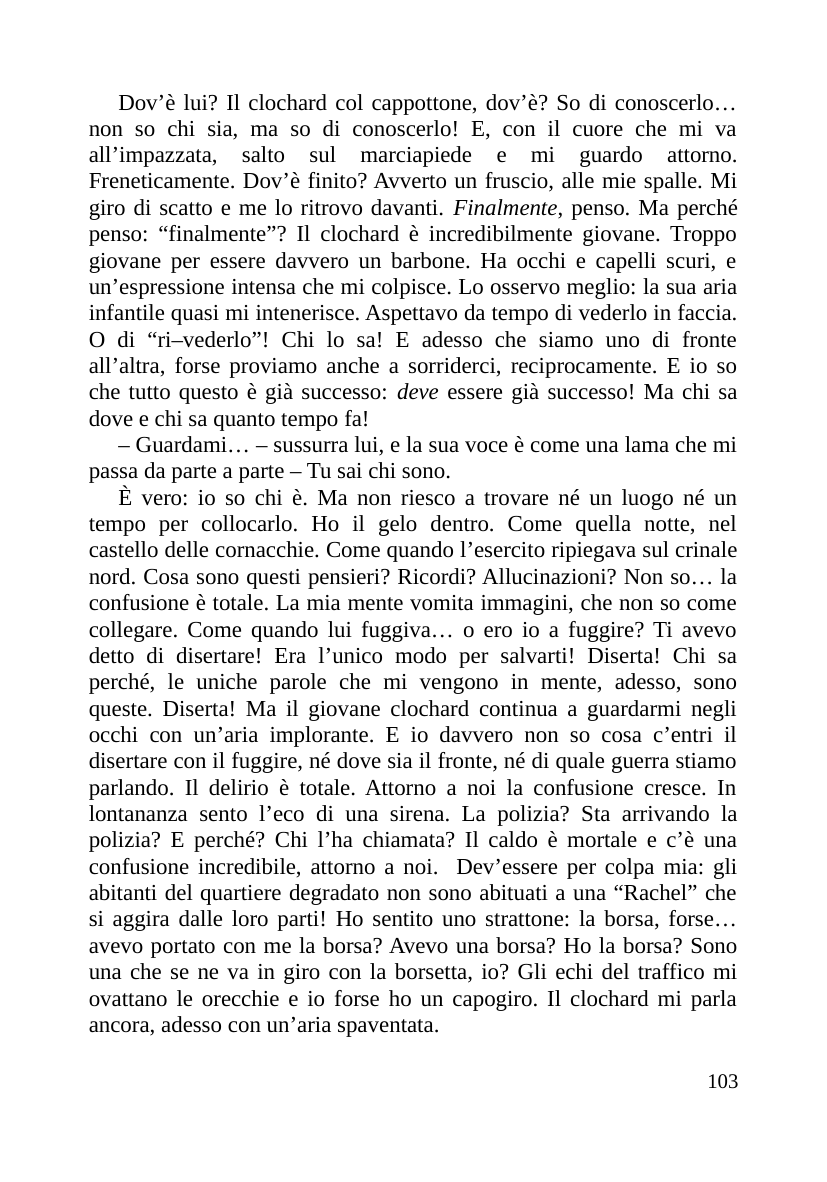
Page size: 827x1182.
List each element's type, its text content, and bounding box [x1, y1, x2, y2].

text Dov’è lui? Il clochard col cappottone, dov’è? So di conoscerlo… non so chi sia, ma so di conoscerlo! E, con il cuore che mi va all’impazzata, salto sul marciapiede e mi guardo attorno. Freneticamente. Dov’è finito? Avverto un fruscio, alle mie spalle. Mi giro di scatto e me lo ritrovo davanti. Finalmente, penso. Ma perché penso: “finalmente”? Il clochard è incredibilmente giovane. Troppo giovane per essere davvero un barbone. Ha occhi e capelli scuri, e un’espressione intensa che mi colpisce. Lo osservo meglio: la sua aria infantile quasi mi intenerisce. Aspettavo da tempo di vederlo in faccia. O di “ri–vederlo”! Chi lo sa! E adesso che siamo uno di fronte all’altra, forse proviamo anche a sorriderci, reciprocamente. E io so che tutto questo è già successo: deve essere già successo! Ma chi sa dove e chi sa quanto tempo fa! [88, 88, 738, 431]
text – Guardami… – sussurra lui, e la sua voce è come una lama che mi passa da parte a parte – Tu sai chi sono. [88, 431, 738, 484]
text È vero: io so chi è. Ma non riesco a trovare né un luogo né un tempo per collocarlo. Ho il gelo dentro. Come quella notte, nel castello delle cornacchie. Come quando l’esercito ripiegava sul crinale nord. Cosa sono questi pensieri? Ricordi? Allucinazioni? Non so… la confusione è totale. La mia mente vomita immagini, che non so come collegare. Come quando lui fuggiva… o ero io a fuggire? Ti avevo detto di disertare! Era l’unico modo per salvarti! Diserta! Chi sa perché, le uniche parole che mi vengono in mente, adesso, sono queste. Diserta! Ma il giovane clochard continua a guardarmi negli occhi con un’aria implorante. E io davvero non so cosa c’entri il disertare con il fuggire, né dove sia il fronte, né di quale guerra stiamo parlando. Il delirio è totale. Attorno a noi la confusione cresce. In lontananza sento l’eco di una sirena. La polizia? Sta arrivando la polizia? E perché? Chi l’ha chiamata? Il caldo è mortale e c’è una confusione incredibile, attorno a noi. Dev’essere per colpa mia: gli abitanti del quartiere degradato non sono abituati a una “Rachel” che si aggira dalle loro parti! Ho sentito uno strattone: la borsa, forse… avevo portato con me la borsa? Avevo una borsa? Ho la borsa? Sono una che se ne va in giro con la borsetta, io? Gli echi del traffico mi ovattano le orecchie e io forse ho un capogiro. Il clochard mi parla ancora, adesso con un’aria spaventata. [88, 484, 738, 1037]
